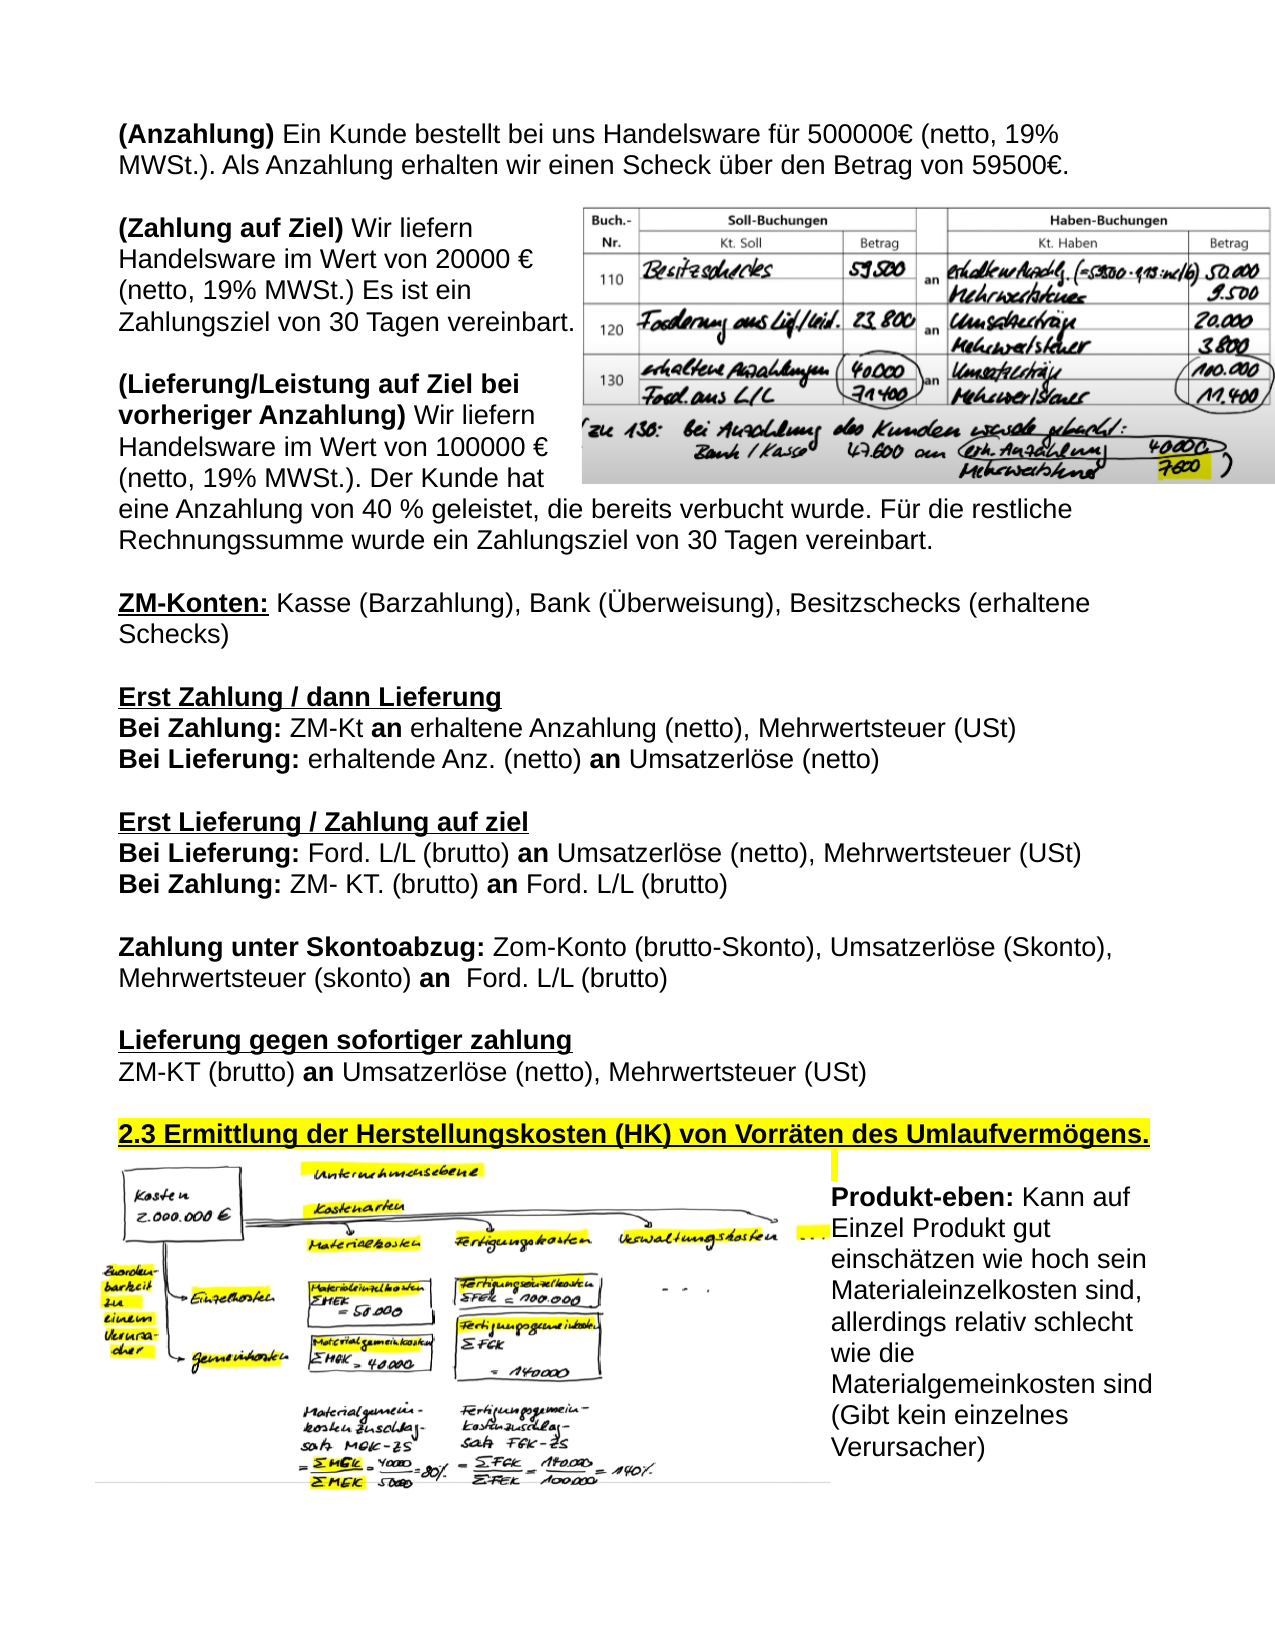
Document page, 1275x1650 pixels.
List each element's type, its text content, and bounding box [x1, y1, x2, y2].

text Bei Lieferung: erhaltende Anz. (netto) an Umsatzerlöse (netto) [118, 743, 1157, 774]
text (Zahlung auf Ziel) Wir liefern Handelsware im Wert von 20000 € (netto, 19% MWSt.) Es ist ein Zahlungsziel von 30 Tagen vereinbart. [118, 212, 581, 337]
picture [581, 204, 1275, 484]
text (Anzahlung) Ein Kunde bestellt bei uns Handelsware für 500000€ (netto, 19% MWSt.). Als Anzahlung erhalten wir einen Scheck über den Betrag von 59500€. [118, 118, 1157, 181]
text Bei Lieferung: Ford. L/L (brutto) an Umsatzerlöse (netto), Mehrwertsteuer (USt) [118, 837, 1157, 868]
text ZM-Konten: Kasse (Barzahlung), Bank (Überweisung), Besitzschecks (erhaltene Schecks) [118, 587, 1157, 649]
text Lieferung gegen sofortiger zahlung [118, 1024, 1157, 1056]
text (Lieferung/Leistung auf Ziel bei vorheriger Anzahlung) Wir liefern Handelsware im Wert von 100000 € (netto, 19% MWSt.). Der Kunde hat eine Anzahlung von 40 % geleistet, die bereits verbucht wurde. Für die restliche Rechnungssumme wurde ein Zahlungsziel von 30 Tagen vereinbart. [118, 368, 1157, 556]
text Erst Lieferung / Zahlung auf ziel [118, 806, 1157, 837]
text Bei Zahlung: ZM-Kt an erhaltene Anzahlung (netto), Mehrwertsteuer (USt) [118, 712, 1157, 743]
text Produkt-eben: Kann auf Einzel Produkt gut einschätzen wie hoch sein Materialeinzelkosten sind, allerdings relativ schlecht wie die Materialgemeinkosten sind (Gibt kein einzelnes Verursacher) [831, 1181, 1157, 1462]
picture [95, 1156, 831, 1490]
text Erst Zahlung / dann Lieferung [118, 681, 1157, 712]
text 2.3 Ermittlung der Herstellungskosten (HK) von Vorräten des Umlaufvermögens. [118, 1118, 1157, 1149]
text Bei Zahlung: ZM- KT. (brutto) an Ford. L/L (brutto) [118, 868, 1157, 899]
text ZM-KT (brutto) an Umsatzerlöse (netto), Mehrwertsteuer (USt) [118, 1056, 1157, 1087]
text Zahlung unter Skontoabzug: Zom-Konto (brutto-Skonto), Umsatzerlöse (Skonto), Mehrwertsteuer (skonto) an Ford. L/L (brutto) [118, 931, 1157, 993]
